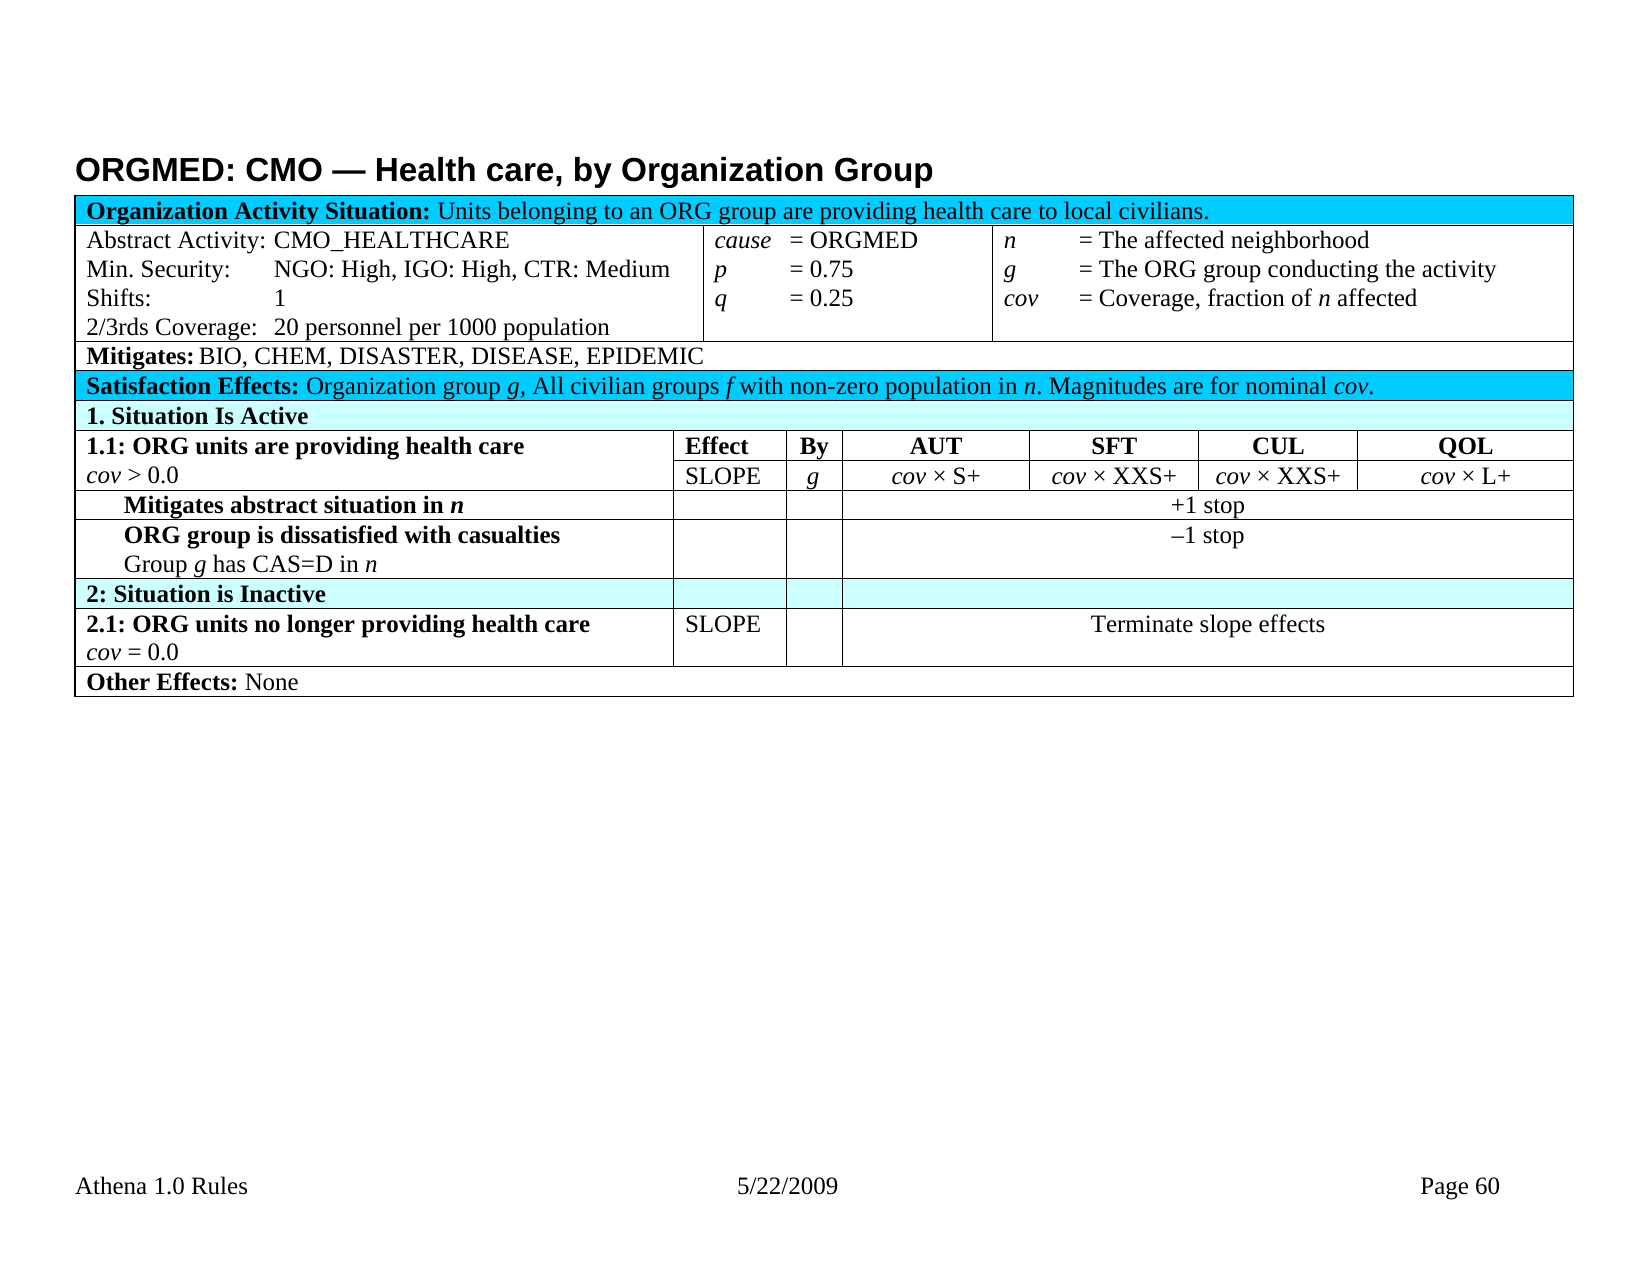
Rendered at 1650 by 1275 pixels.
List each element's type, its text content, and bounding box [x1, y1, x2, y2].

table_cell SFT [1030, 431, 1198, 460]
table_cell [674, 520, 786, 578]
table_cell [787, 579, 842, 608]
table_cell Abstract Activity: CMO_HEALTHCARE Min. Security: NGO: High, IGO: High, CTR: Medium Shifts: 1 2/3rds Coverage: 20 personnel per 1000 population [76, 226, 703, 341]
table_cell 1.1: ORG units are providing health care cov > 0.0 [76, 431, 673, 489]
text ORGMED: CMO — Health care, by Organization Group [75, 150, 1575, 188]
table_cell [787, 609, 842, 666]
table_cell cause = ORGMED p = 0.75 q = 0.25 [704, 226, 992, 341]
table_cell CUL [1199, 431, 1357, 460]
table_cell +1 stop [843, 491, 1573, 519]
table_header Organization Activity Situation: Units belonging to an ORG group are providing health care to local civilians. [76, 196, 1573, 224]
table_cell 2: Situation is Inactive [76, 579, 673, 608]
table_cell cov × L+ [1358, 461, 1573, 489]
table_cell Satisfaction Effects: Organization group g, All civilian groups f with non-zero population in n. Magnitudes are for nominal cov. [76, 371, 1573, 400]
table_cell Terminate slope effects [843, 609, 1573, 666]
table_cell Other Effects: None [76, 667, 1573, 696]
table_cell Mitigates: BIO, CHEM, DISASTER, DISEASE, EPIDEMIC [76, 342, 1573, 370]
table_cell [787, 520, 842, 578]
table_cell Effect [674, 431, 786, 460]
table_cell QOL [1358, 431, 1573, 460]
table_cell By [787, 431, 842, 460]
table_cell g [787, 461, 842, 489]
table_cell SLOPE [674, 461, 786, 489]
table_cell 1. Situation Is Active [76, 401, 1573, 430]
table_cell [674, 491, 786, 519]
table_cell SLOPE [674, 609, 786, 666]
table_cell cov × XXS+ [1199, 461, 1357, 489]
table_cell ORG group is dissatisfied with casualties Group g has CAS=D in n [76, 520, 673, 578]
table_cell [787, 491, 842, 519]
table_cell n = The affected neighborhood g = The ORG group conducting the activity cov = Coverage, fraction of n affected [993, 226, 1573, 341]
table_cell AUT [843, 431, 1029, 460]
table_cell cov × S+ [843, 461, 1029, 489]
table_cell [843, 579, 1573, 608]
table_cell Mitigates abstract situation in n [76, 491, 673, 519]
table_cell cov × XXS+ [1030, 461, 1198, 489]
table_cell 2.1: ORG units no longer providing health care cov = 0.0 [76, 609, 673, 666]
table_cell –1 stop [843, 520, 1573, 578]
table_cell [674, 579, 786, 608]
